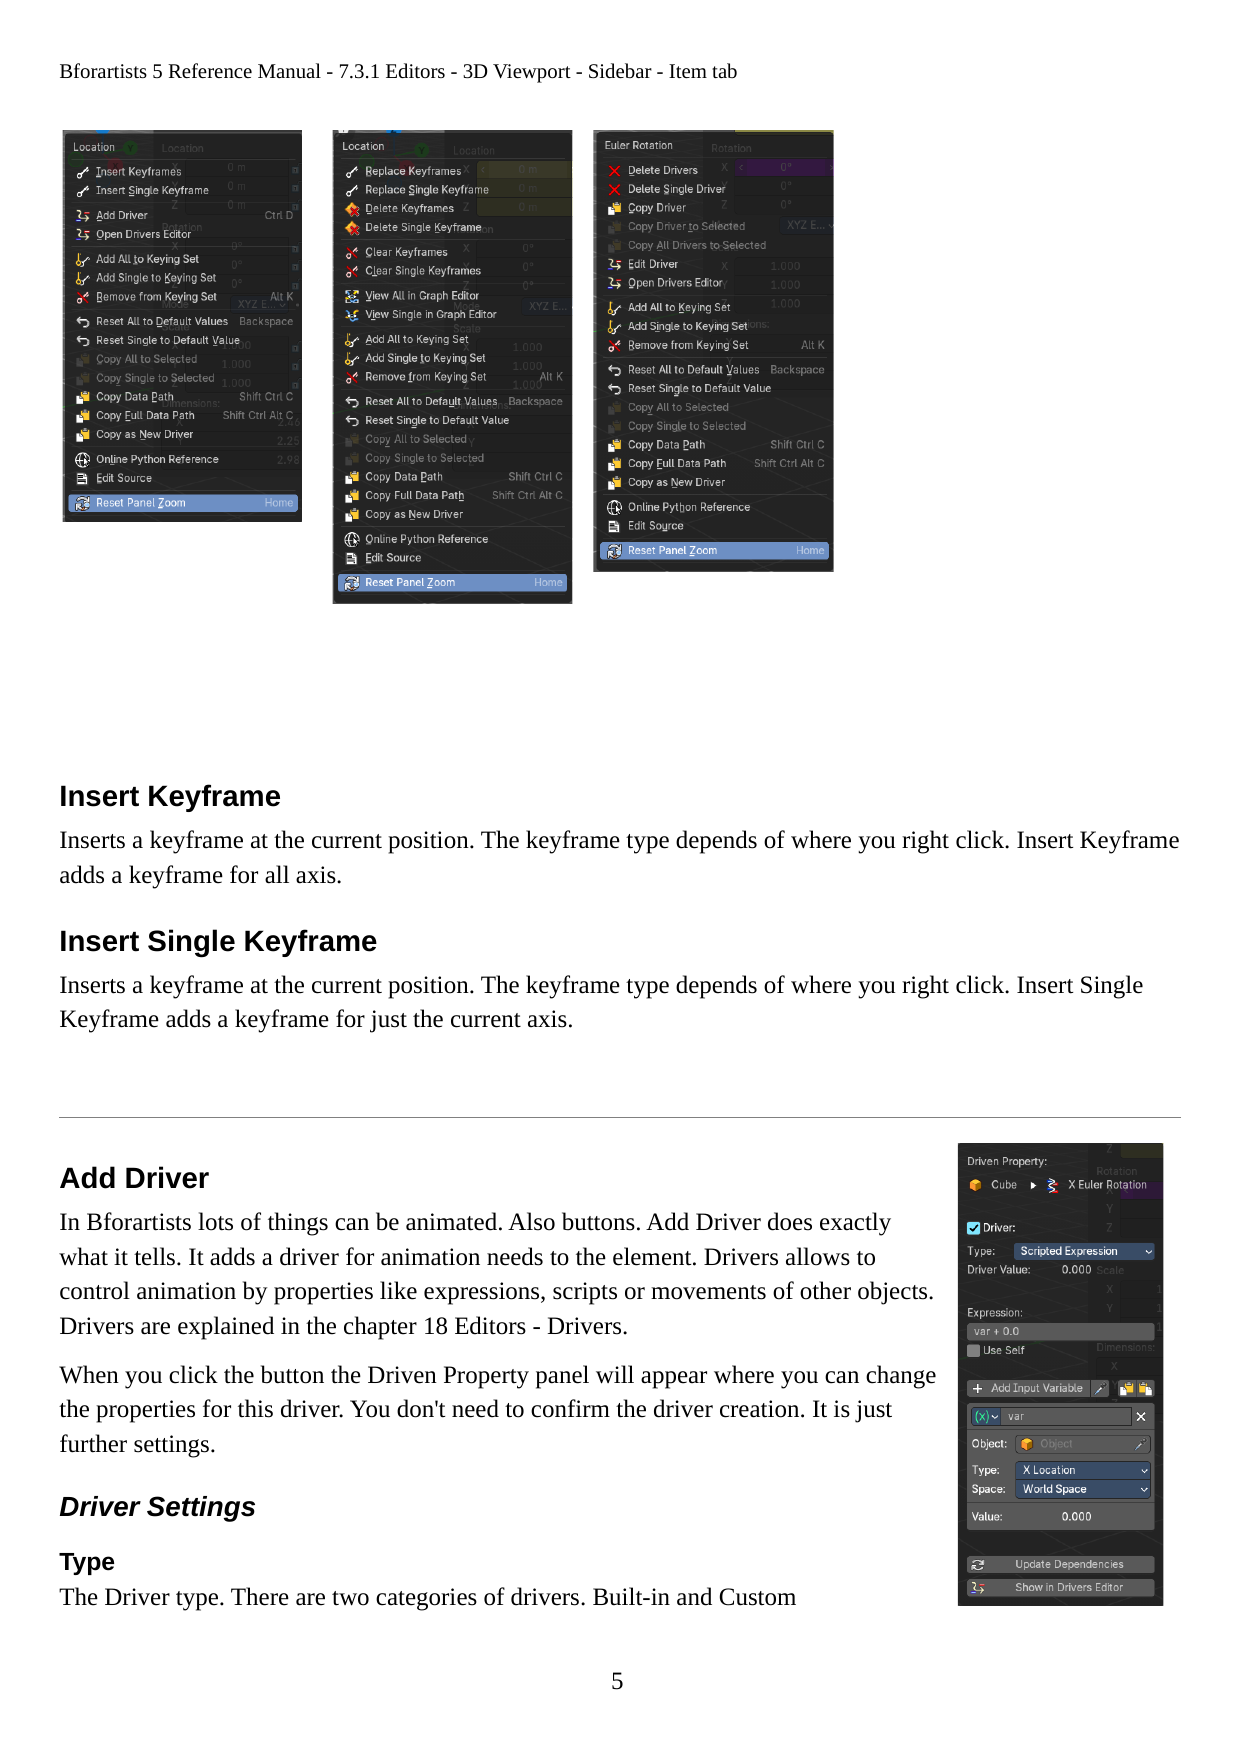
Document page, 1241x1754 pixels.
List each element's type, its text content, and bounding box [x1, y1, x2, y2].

subtitle [1164, 1547, 1181, 1576]
subtitle Insert Keyframe [59, 779, 1181, 813]
picture [62, 130, 302, 522]
text Inserts a keyframe at the current position. The keyframe type depends of where you right click. Insert Keyframe adds a keyframe for all axis. [59, 825, 1181, 889]
subtitle [1164, 1161, 1181, 1195]
text The Driver type. There are two categories of drivers. Built-in and Custom [59, 1582, 1181, 1611]
text Inserts a keyframe at the current position. The keyframe type depends of where you right click. Insert Single Keyframe adds a keyframe for just the current axis. [59, 970, 1181, 1033]
subtitle [1164, 1490, 1181, 1522]
subtitle Add Driver [59, 1161, 957, 1195]
subtitle Type [59, 1547, 957, 1576]
text When you click the button the Driven Property panel will appear where you can change the properties for this driver. You don't need to confirm the driver creation. It is just further settings. [59, 1360, 957, 1458]
picture [332, 130, 573, 604]
subtitle Driver Settings [59, 1490, 957, 1522]
text In Bforartists lots of things can be animated. Also buttons. Add Driver does exactly what it tells. It adds a driver for animation needs to the element. Drivers allows to control animation by properties like expressions, scripts or movements of other objects. Drivers are explained in the chapter 18 Editors - Drivers. [59, 1207, 957, 1339]
picture [593, 130, 834, 572]
picture [957, 1143, 1164, 1606]
subtitle Insert Single Keyframe [59, 923, 1181, 957]
